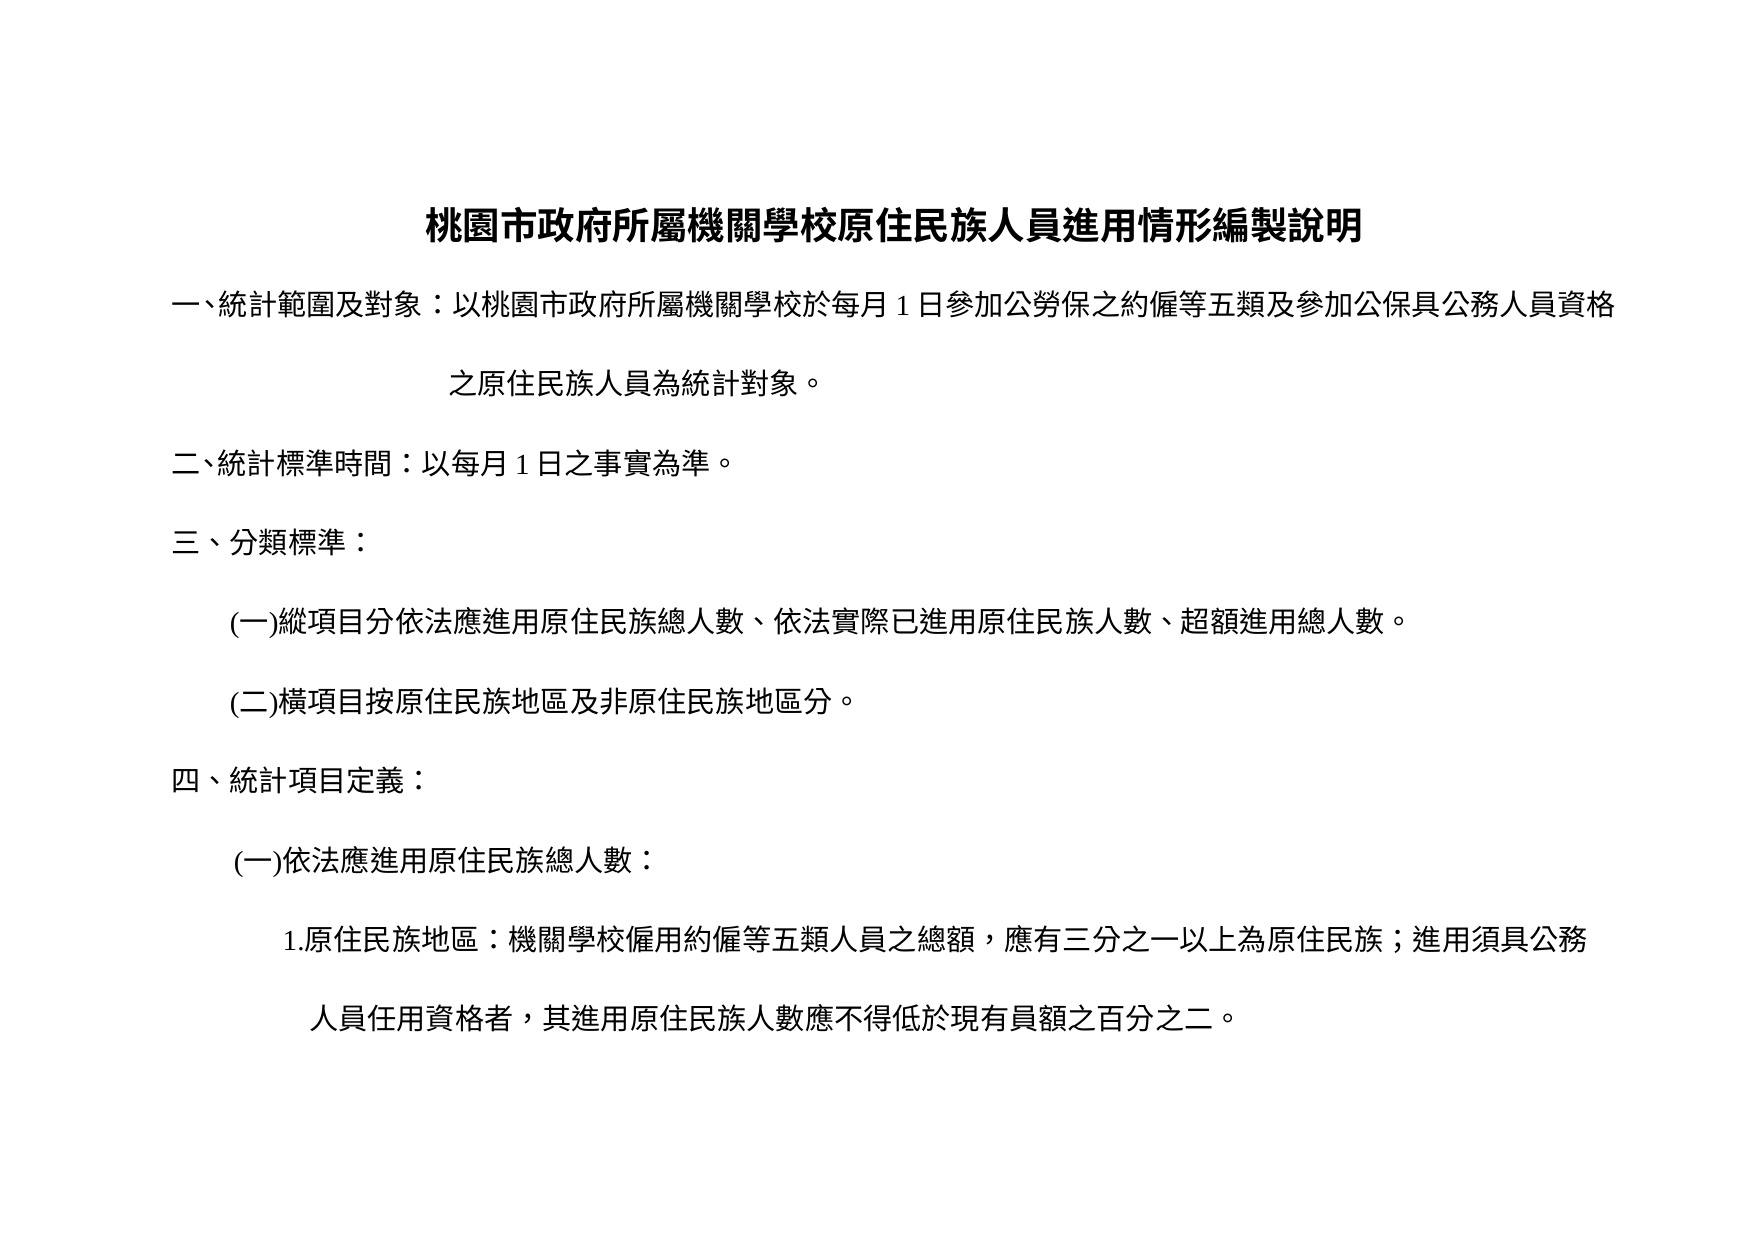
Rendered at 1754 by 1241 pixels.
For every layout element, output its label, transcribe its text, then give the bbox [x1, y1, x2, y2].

text (二)橫項目按原住民族地區及非原住民族地區分。 [229, 660, 1616, 739]
text (一)縱項目分依法應進用原住民族總人數、依法實際已進用原住民族人數、超額進用總人數。 [229, 580, 1616, 660]
text (一)依法應進用原住民族總人數： [171, 818, 1616, 898]
text 四、統計項目定義： [171, 739, 1616, 818]
text 一、統計範圍及對象：以桃園市政府所屬機關學校於每月1日參加公勞保之約僱等五類及參加公保具公務人員資格之原住民族人員為統計對象。 [171, 263, 1616, 422]
text 二、統計標準時間：以每月1日之事實為準。 [171, 422, 1616, 501]
text 1.原住民族地區：機關學校僱用約僱等五類人員之總額，應有三分之一以上為原住民族；進用須具公務人員任用資格者，其進用原住民族人數應不得低於現有員額之百分之二。 [275, 898, 1616, 1057]
text 三、分類標準： [171, 501, 1616, 580]
text 桃園市政府所屬機關學校原住民族人員進用情形編製說明 [171, 183, 1616, 263]
